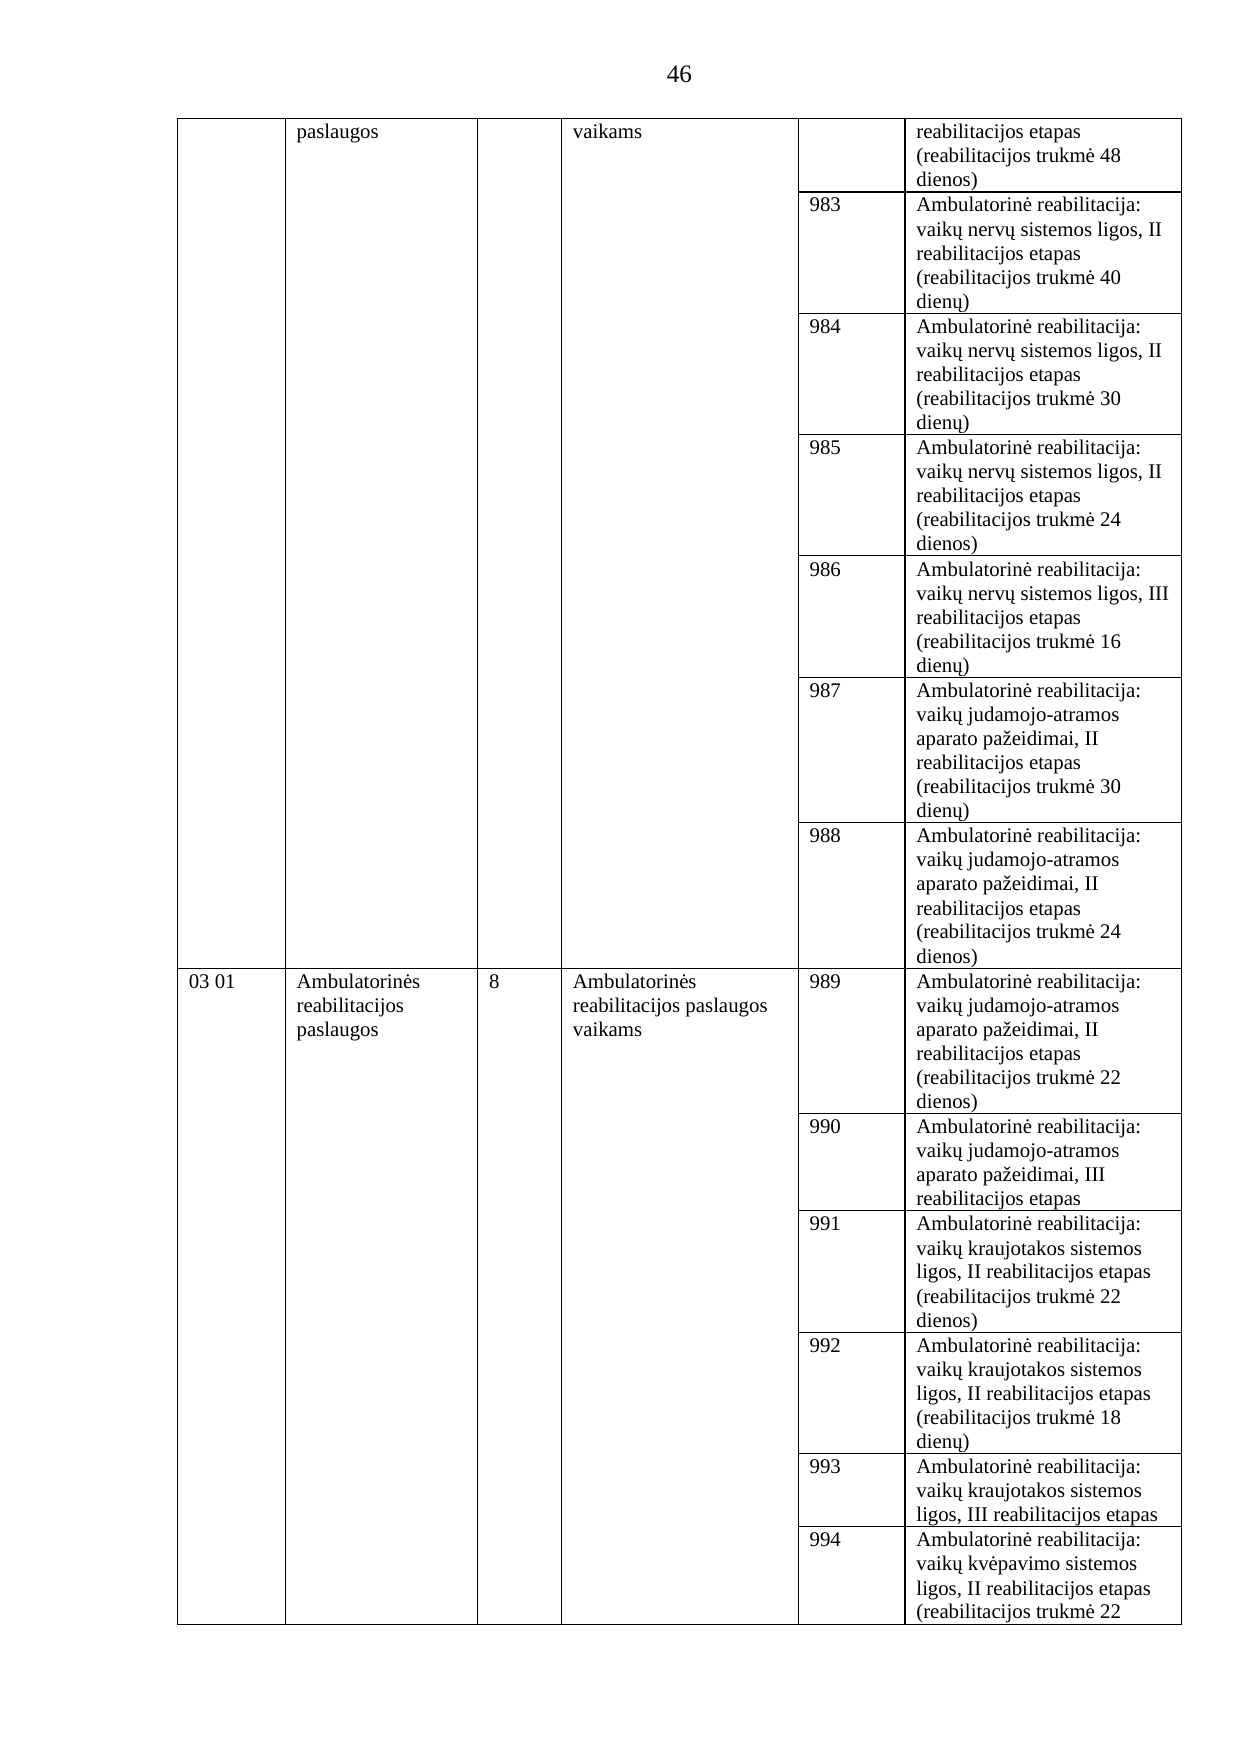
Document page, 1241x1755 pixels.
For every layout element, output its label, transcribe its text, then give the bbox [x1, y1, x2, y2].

table_cell 992 [799, 1333, 904, 1453]
table_cell 984 [799, 314, 904, 434]
table_cell Ambulatorinės reabilitacijos paslaugos vaikams [562, 969, 798, 1623]
table_cell [178, 119, 285, 968]
table_cell 985 [799, 435, 904, 555]
table_cell Ambulatorinė reabilitacija: vaikų kraujotakos sistemos ligos, III reabilitacijos etapas [906, 1454, 1181, 1526]
table_cell reabilitacijos etapas (reabilitacijos trukmė 48 dienos) [906, 119, 1181, 191]
table_cell Ambulatorinė reabilitacija: vaikų kraujotakos sistemos ligos, II reabilitacijos etapas (reabilitacijos trukmė 22 dienos) [906, 1211, 1181, 1332]
table_cell 03 01 [178, 969, 285, 1623]
table_cell Ambulatorinė reabilitacija: vaikų kvėpavimo sistemos ligos, II reabilitacijos etapas (reabilitacijos trukmė 22 [906, 1527, 1181, 1623]
table_cell Ambulatorinė reabilitacija: vaikų judamojo-atramos aparato pažeidimai, II reabilitacijos etapas (reabilitacijos trukmė 24 dienos) [906, 823, 1181, 968]
table_cell vaikams [562, 119, 798, 968]
table_cell Ambulatorinė reabilitacija: vaikų judamojo-atramos aparato pažeidimai, II reabilitacijos etapas (reabilitacijos trukmė 30 dienų) [906, 678, 1181, 822]
table_cell Ambulatorinės reabilitacijos paslaugos [286, 969, 477, 1623]
table_cell 987 [799, 678, 904, 822]
table_cell 989 [799, 969, 904, 1113]
table_cell 993 [799, 1454, 904, 1526]
table_cell Ambulatorinė reabilitacija: vaikų nervų sistemos ligos, II reabilitacijos etapas (reabilitacijos trukmė 40 dienų) [906, 193, 1181, 313]
table_cell Ambulatorinė reabilitacija: vaikų kraujotakos sistemos ligos, II reabilitacijos etapas (reabilitacijos trukmė 18 dienų) [906, 1333, 1181, 1453]
table_cell 8 [478, 969, 561, 1623]
table_cell Ambulatorinė reabilitacija: vaikų nervų sistemos ligos, II reabilitacijos etapas (reabilitacijos trukmė 24 dienos) [906, 435, 1181, 555]
table_cell Ambulatorinė reabilitacija: vaikų nervų sistemos ligos, II reabilitacijos etapas (reabilitacijos trukmė 30 dienų) [906, 314, 1181, 434]
table_cell 986 [799, 556, 904, 677]
table_cell 990 [799, 1114, 904, 1210]
table_cell Ambulatorinė reabilitacija: vaikų judamojo-atramos aparato pažeidimai, II reabilitacijos etapas (reabilitacijos trukmė 22 dienos) [906, 969, 1181, 1113]
table_cell Ambulatorinė reabilitacija: vaikų judamojo-atramos aparato pažeidimai, III reabilitacijos etapas [906, 1114, 1181, 1210]
table_cell [799, 119, 904, 191]
table_cell 994 [799, 1527, 904, 1623]
table_cell 983 [799, 193, 904, 313]
table_cell paslaugos [286, 119, 477, 968]
table_cell 991 [799, 1211, 904, 1332]
table_cell Ambulatorinė reabilitacija: vaikų nervų sistemos ligos, III reabilitacijos etapas (reabilitacijos trukmė 16 dienų) [906, 556, 1181, 677]
table_cell [478, 119, 561, 968]
table_cell 988 [799, 823, 904, 968]
